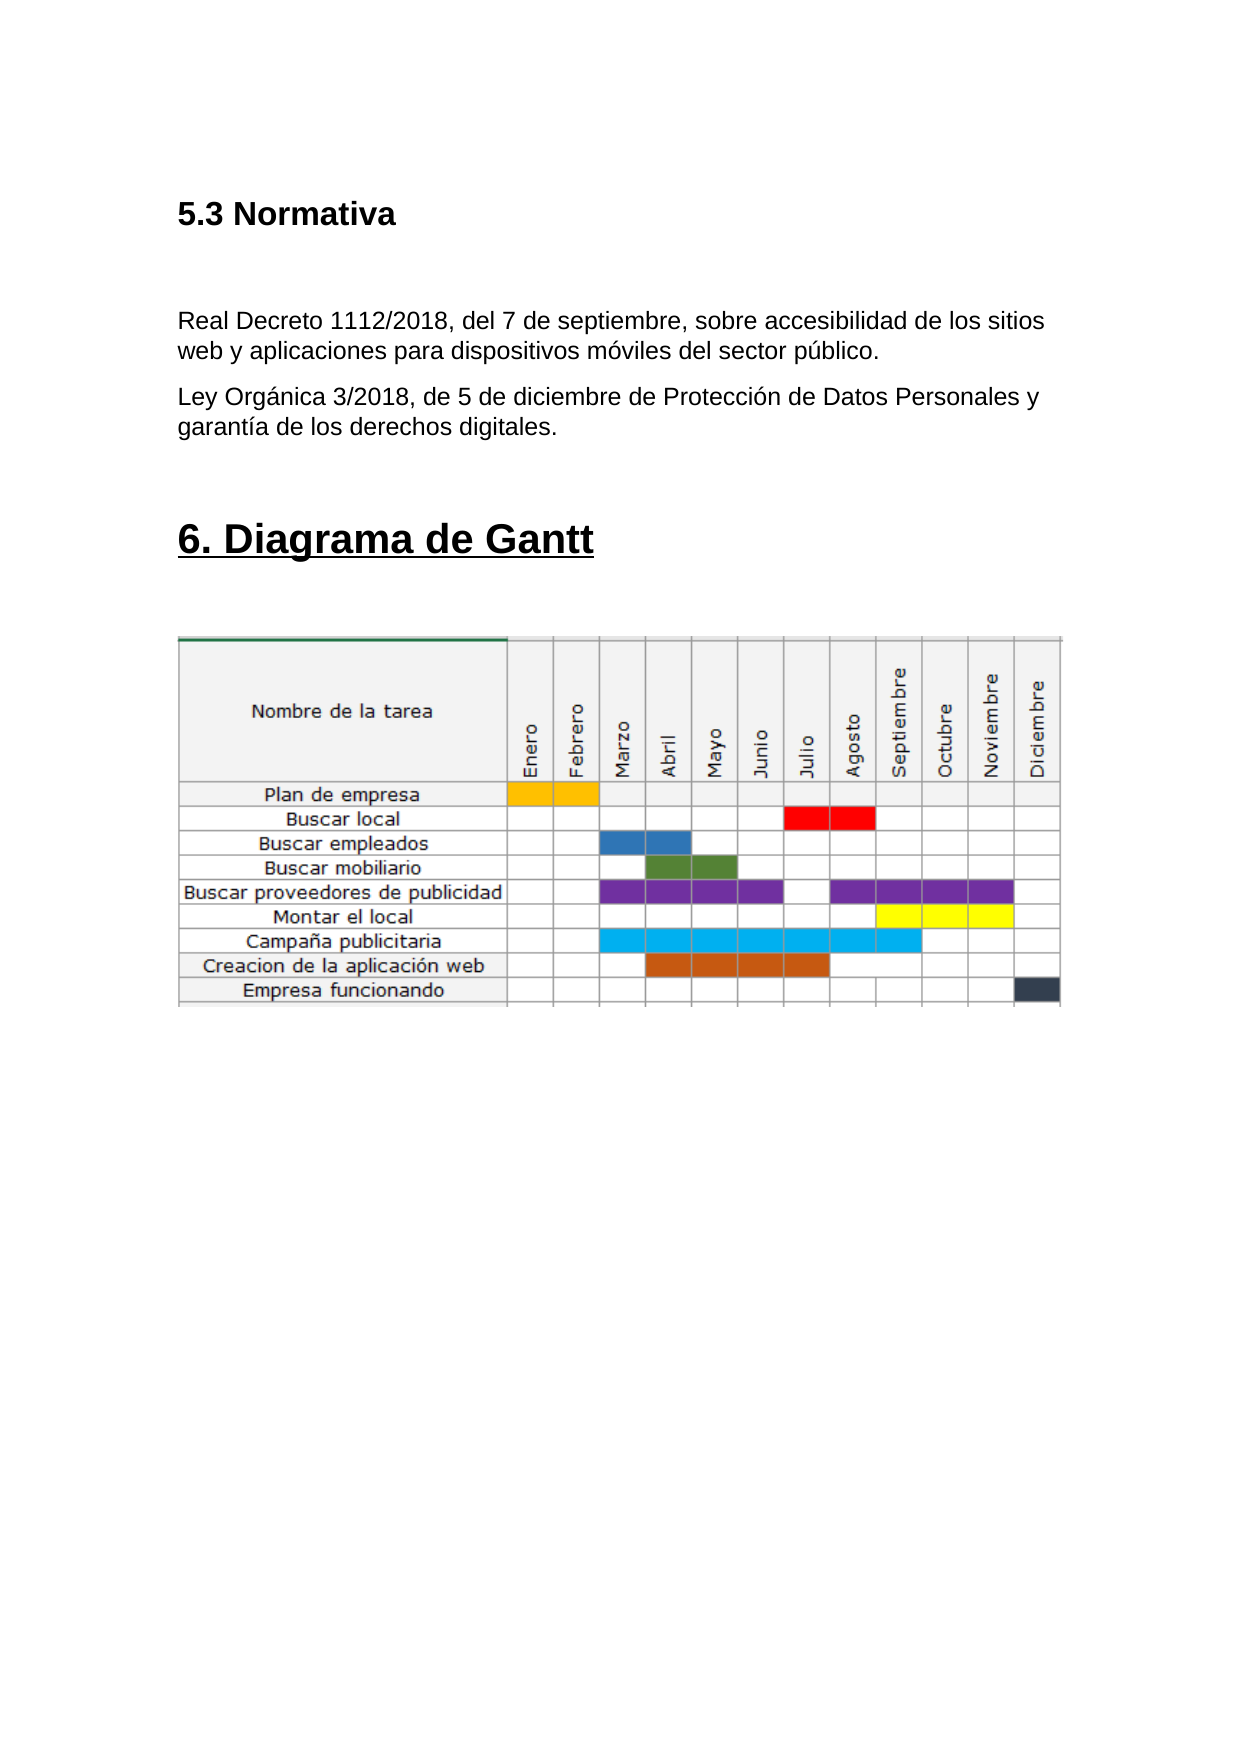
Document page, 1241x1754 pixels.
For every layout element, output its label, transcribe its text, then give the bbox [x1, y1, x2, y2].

text Real Decreto 1112/2018, del 7 de septiembre, sobre accesibilidad de los sitios web y aplicaciones para dispositivos móviles del sector público. [177, 306, 1063, 365]
text 5.3 Normativa [177, 194, 1063, 232]
text Ley Orgánica 3/2018, de 5 de diciembre de Protección de Datos Personales y garantía de los derechos digitales. [177, 382, 1063, 441]
text 6. Diagrama de Gantt [177, 514, 1063, 562]
